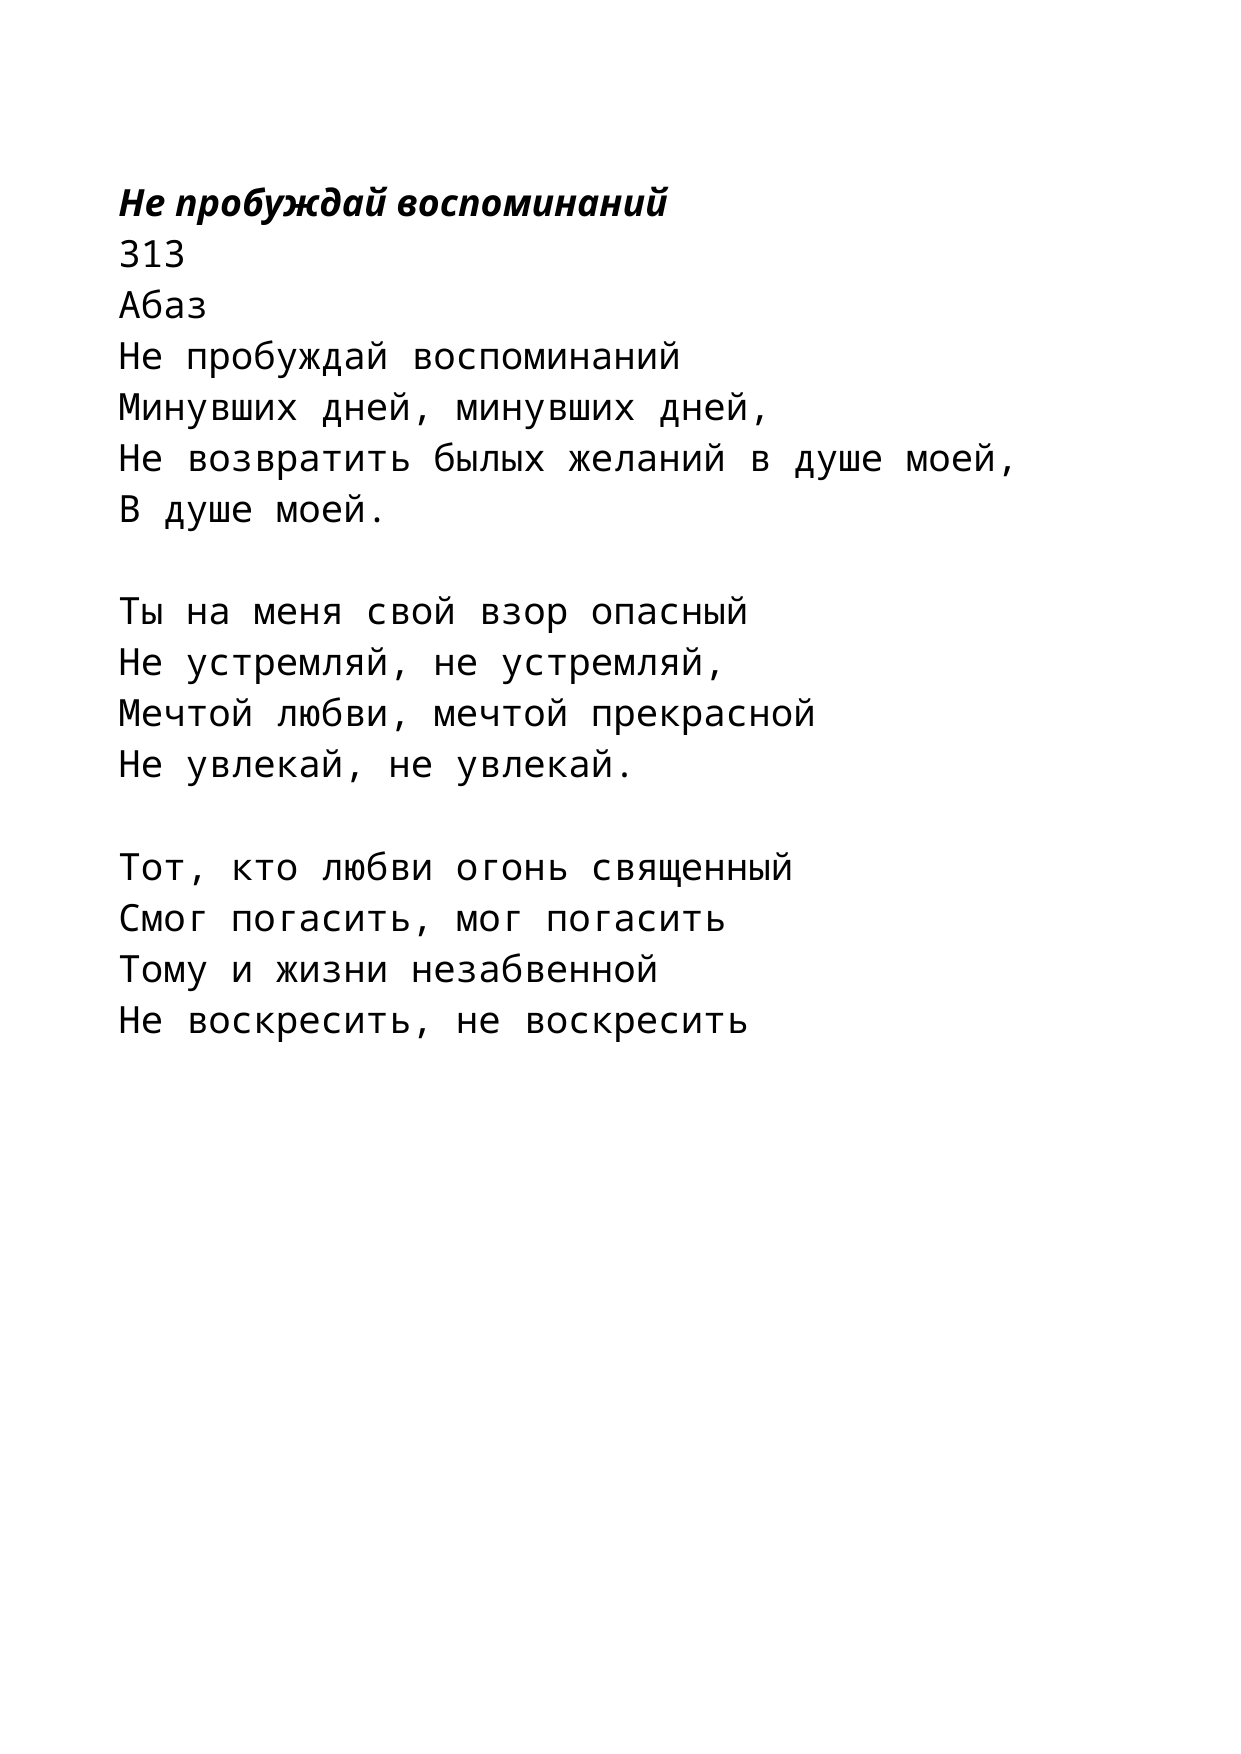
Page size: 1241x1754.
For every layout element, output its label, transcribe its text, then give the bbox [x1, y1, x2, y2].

text Мечтой любви, мечтой прекрасной [118, 687, 1122, 738]
text Не увлекай, нe увлекай. [118, 738, 1122, 789]
text Не пробуждай воспоминаний [118, 329, 1122, 381]
text 313 [118, 227, 1122, 278]
text Не устремляй, не устремляй, [118, 636, 1122, 687]
text Не возвратить былых желаний в душе моей, [118, 432, 1122, 483]
text Тот, кто любви огонь священный [118, 840, 1122, 891]
text Не воскресить, не воскресить [118, 993, 1122, 1044]
text Минувших дней, минувших дней, [118, 381, 1122, 432]
text Абаз [118, 278, 1122, 329]
text Ты на меня свой взор опасный [118, 585, 1122, 636]
subtitle Не пробуждай воспоминаний [118, 176, 1122, 227]
text Смог погасить, мог погасить [118, 891, 1122, 942]
text В душе моей. [118, 483, 1122, 534]
text Тому и жизни незабвенной [118, 942, 1122, 993]
